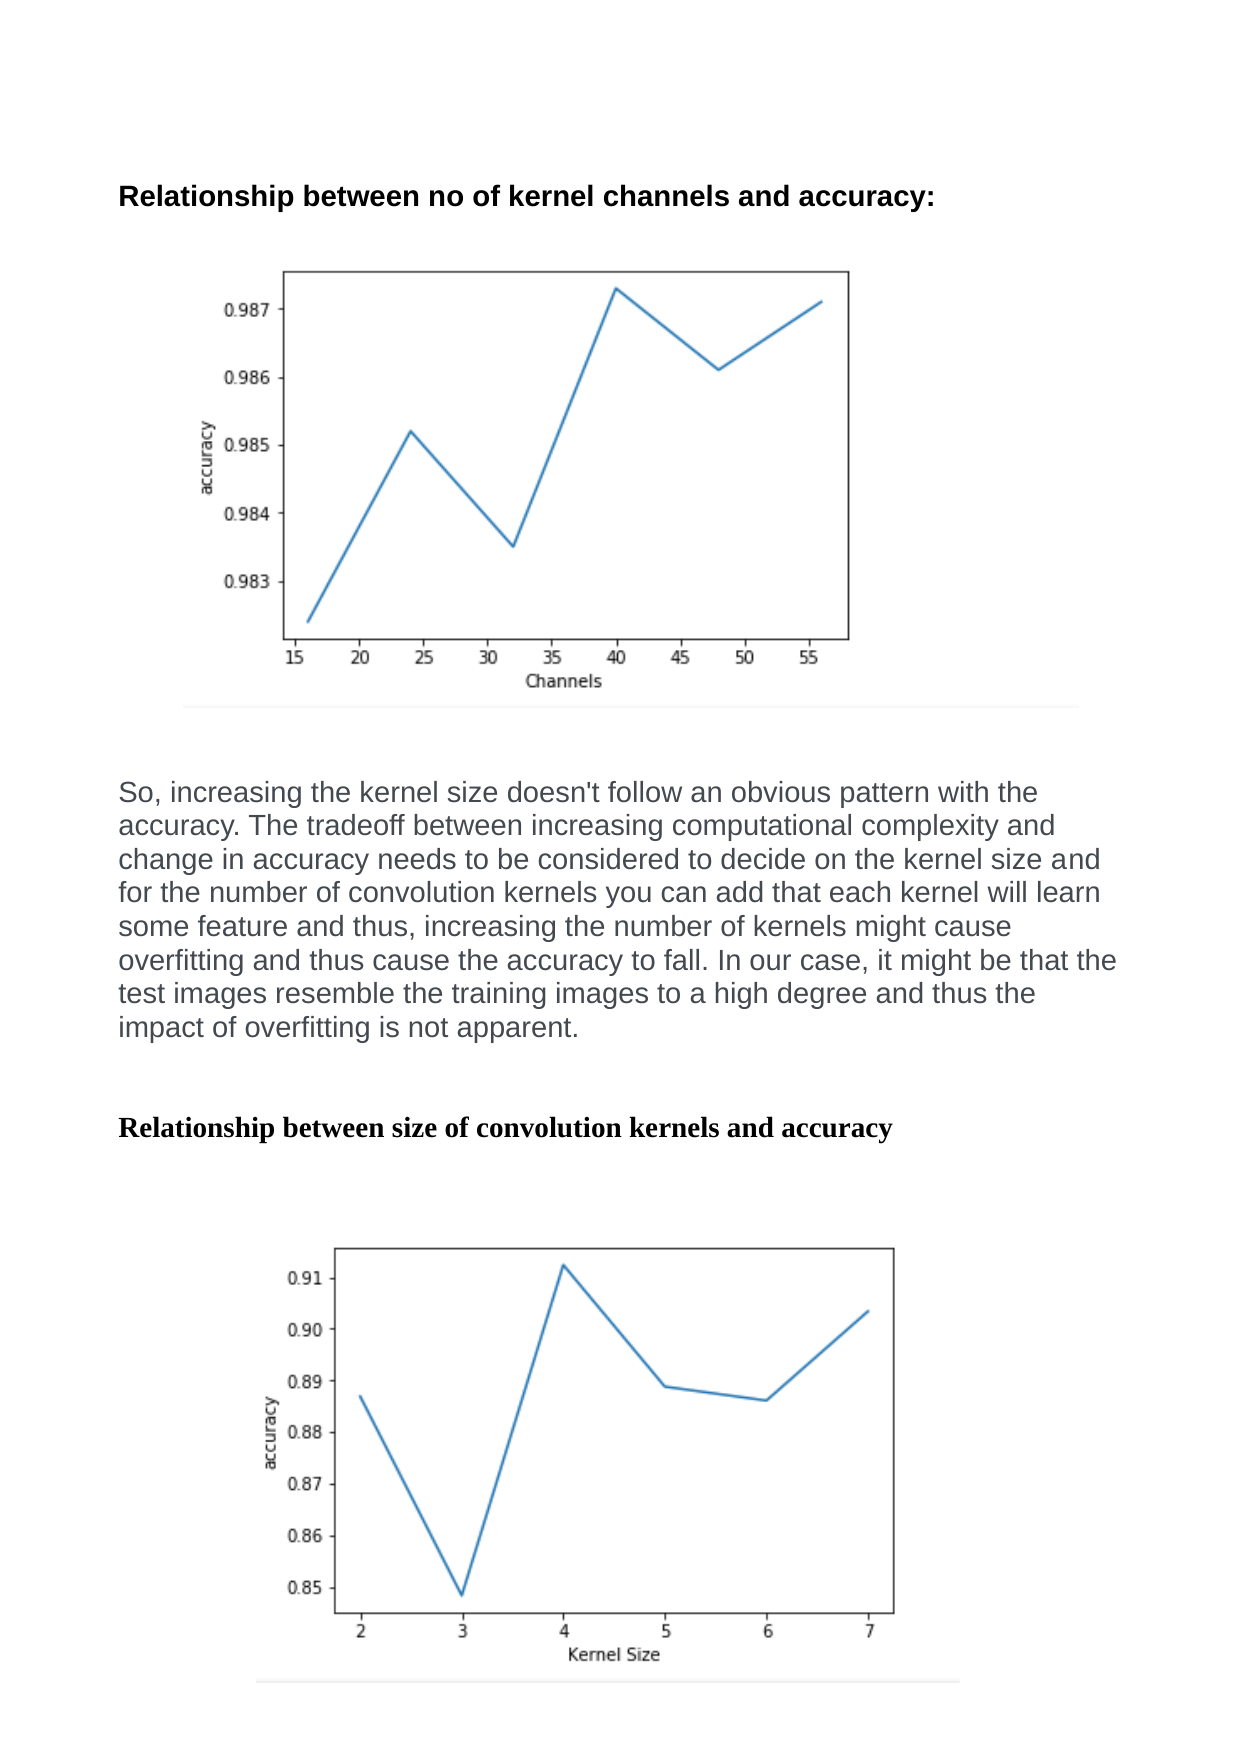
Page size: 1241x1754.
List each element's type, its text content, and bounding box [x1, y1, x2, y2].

text So, increasing the kernel size doesn't follow an obvious pattern with the accuracy. The tradeoff between increasing computational complexity and change in accuracy needs to be considered to decide on the kernel size and for the number of convolution kernels you can add that each kernel will learn some feature and thus, increasing the number of kernels might cause overfitting and thus cause the accuracy to fall. In our case, it might be that the test images resemble the training images to a high degree and thus the impact of overfitting is not apparent. [118, 775, 1122, 1043]
picture [182, 236, 1079, 708]
text Relationship between size of convolution kernels and accuracy [118, 1110, 1122, 1144]
subtitle Relationship between no of kernel channels and accuracy: [118, 179, 1122, 213]
picture [256, 1214, 960, 1683]
